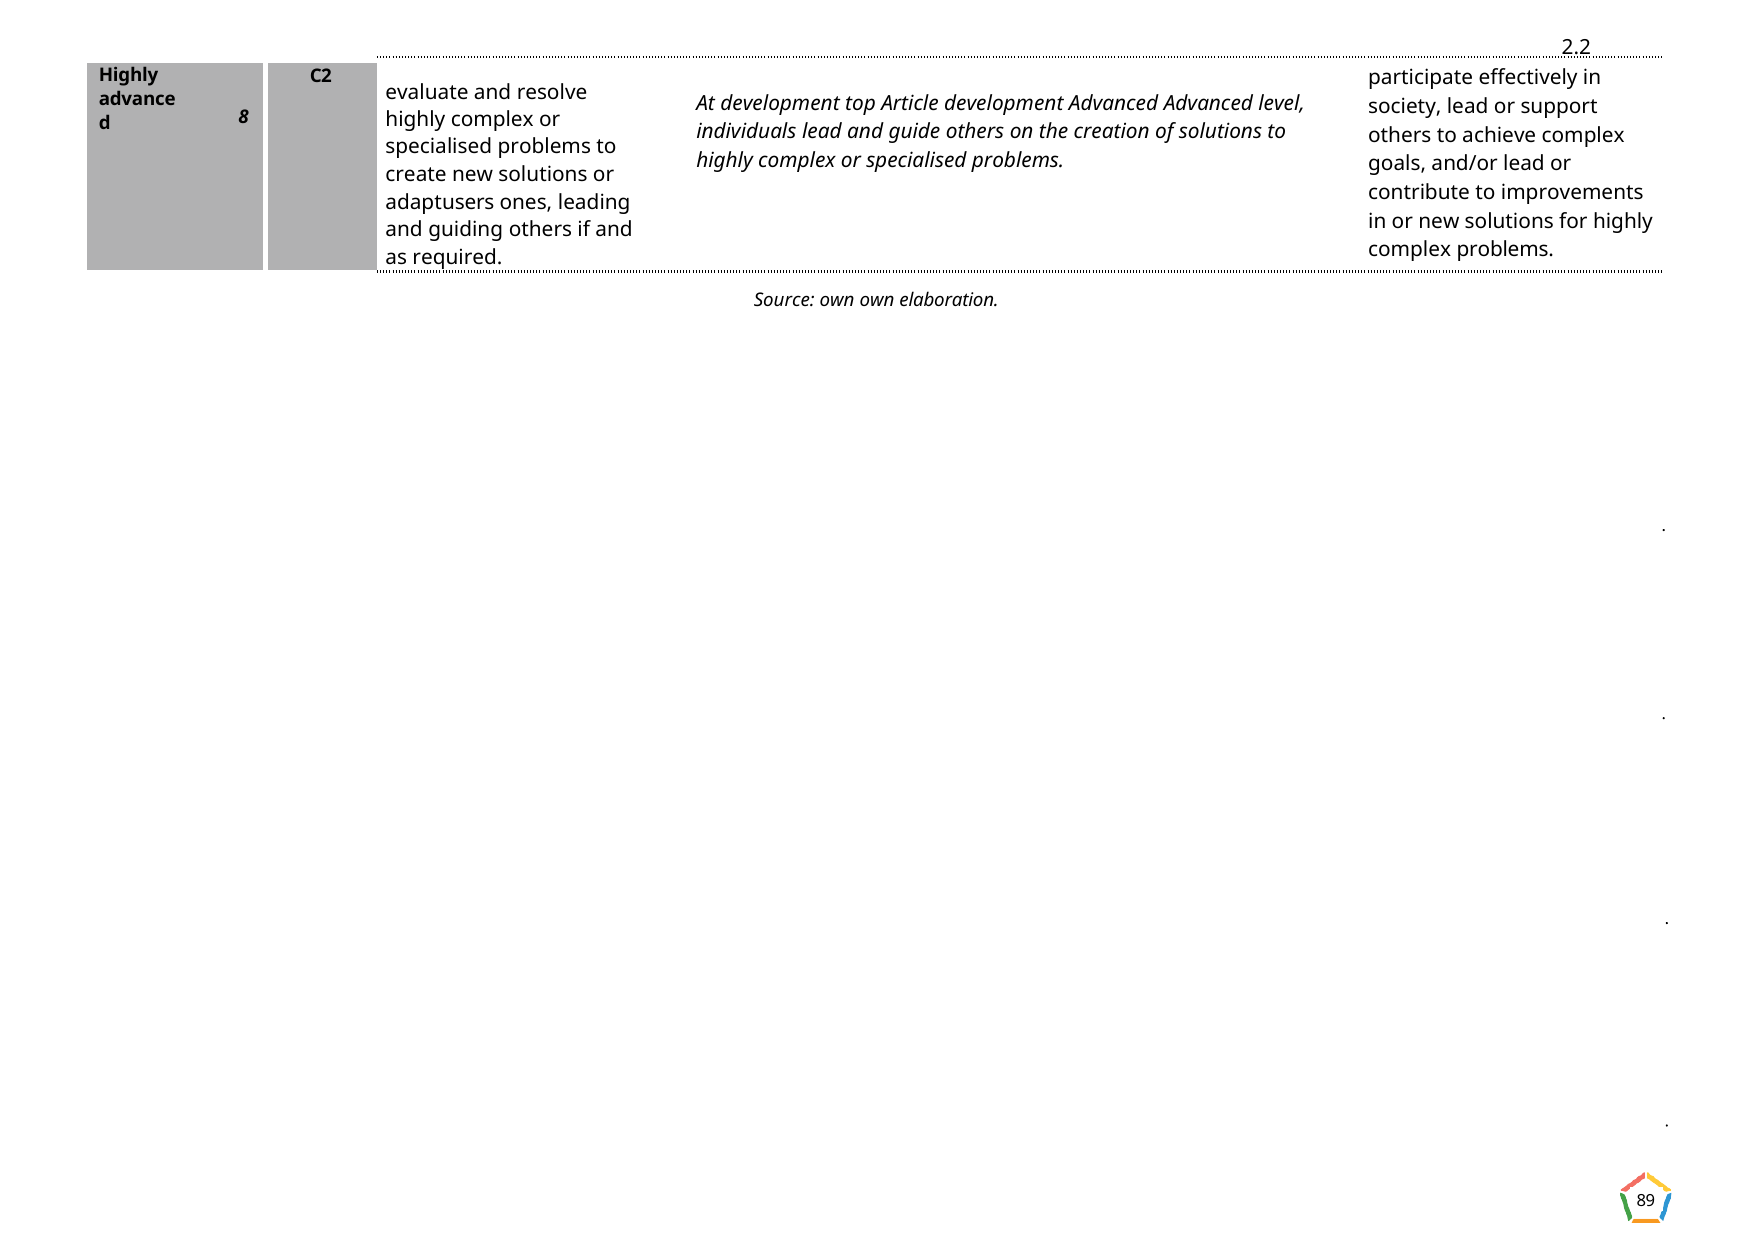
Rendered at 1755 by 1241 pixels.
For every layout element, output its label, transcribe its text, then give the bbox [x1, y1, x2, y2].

table_cell participate effectively in society, lead or support others to achieve complex goals, and/or lead or contribute to improvements in or new solutions for highly complex problems. [1360, 56, 1662, 270]
table_cell evaluate and resolve highly complex or specialised problems to create new solutions or adaptusers ones, leading and guiding others if and as required. [377, 56, 691, 270]
table_cell 8 [221, 63, 263, 270]
text Source: own own elaboration. [274, 287, 1480, 312]
table_cell At development top Article development Advanced Advanced level, individuals lead and guide others on the creation of solutions to highly complex or specialised problems. [691, 56, 1354, 270]
table_cell [1354, 56, 1359, 270]
table_cell Highly advanced [87, 63, 221, 270]
table_cell C2 [268, 63, 377, 270]
